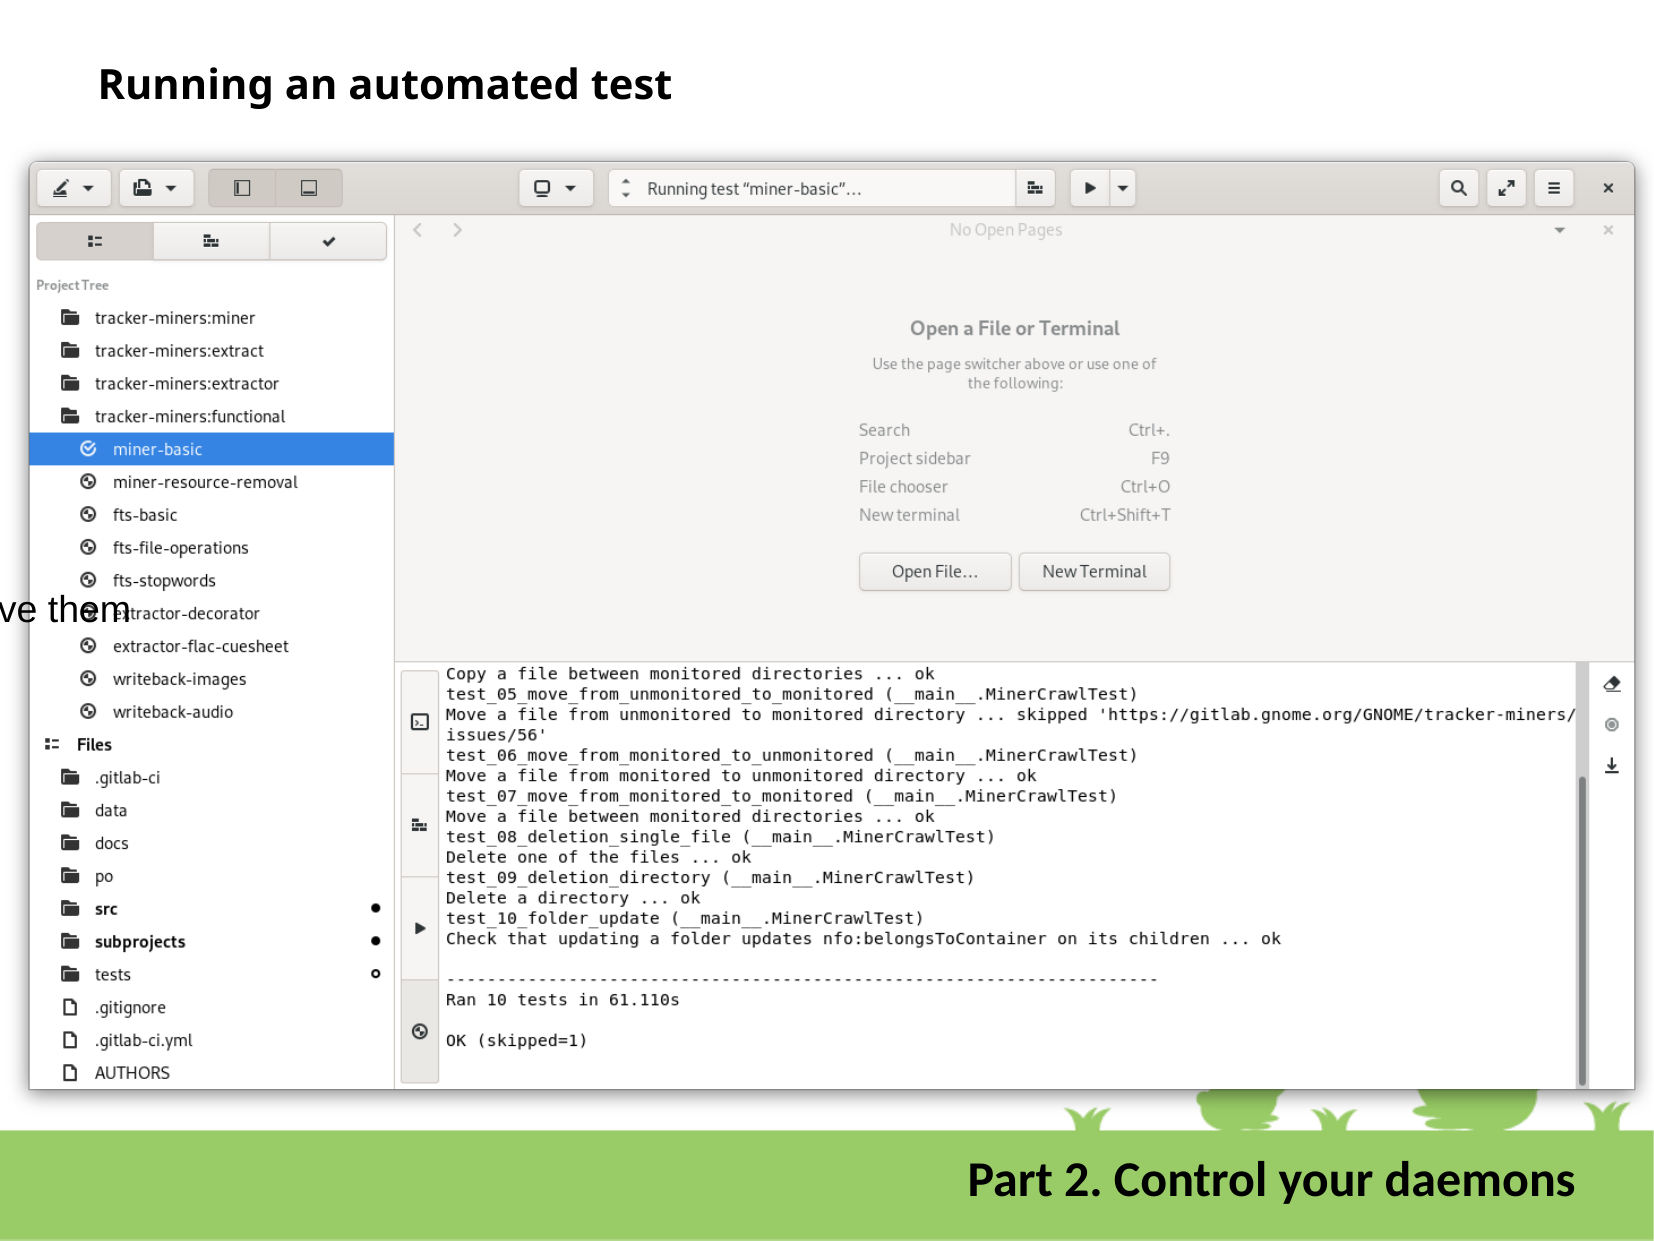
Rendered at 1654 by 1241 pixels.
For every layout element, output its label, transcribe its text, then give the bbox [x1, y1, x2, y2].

picture [0, 0, 1654, 1241]
text_box Running an automated test [82, 47, 1536, 113]
text_box Part 2. Control your daemons [874, 1151, 1614, 1217]
text_box functional tests really good way to get 90% of the way there… ..very challenging to implement not sure how many daemons have them [0, 413, 147, 639]
